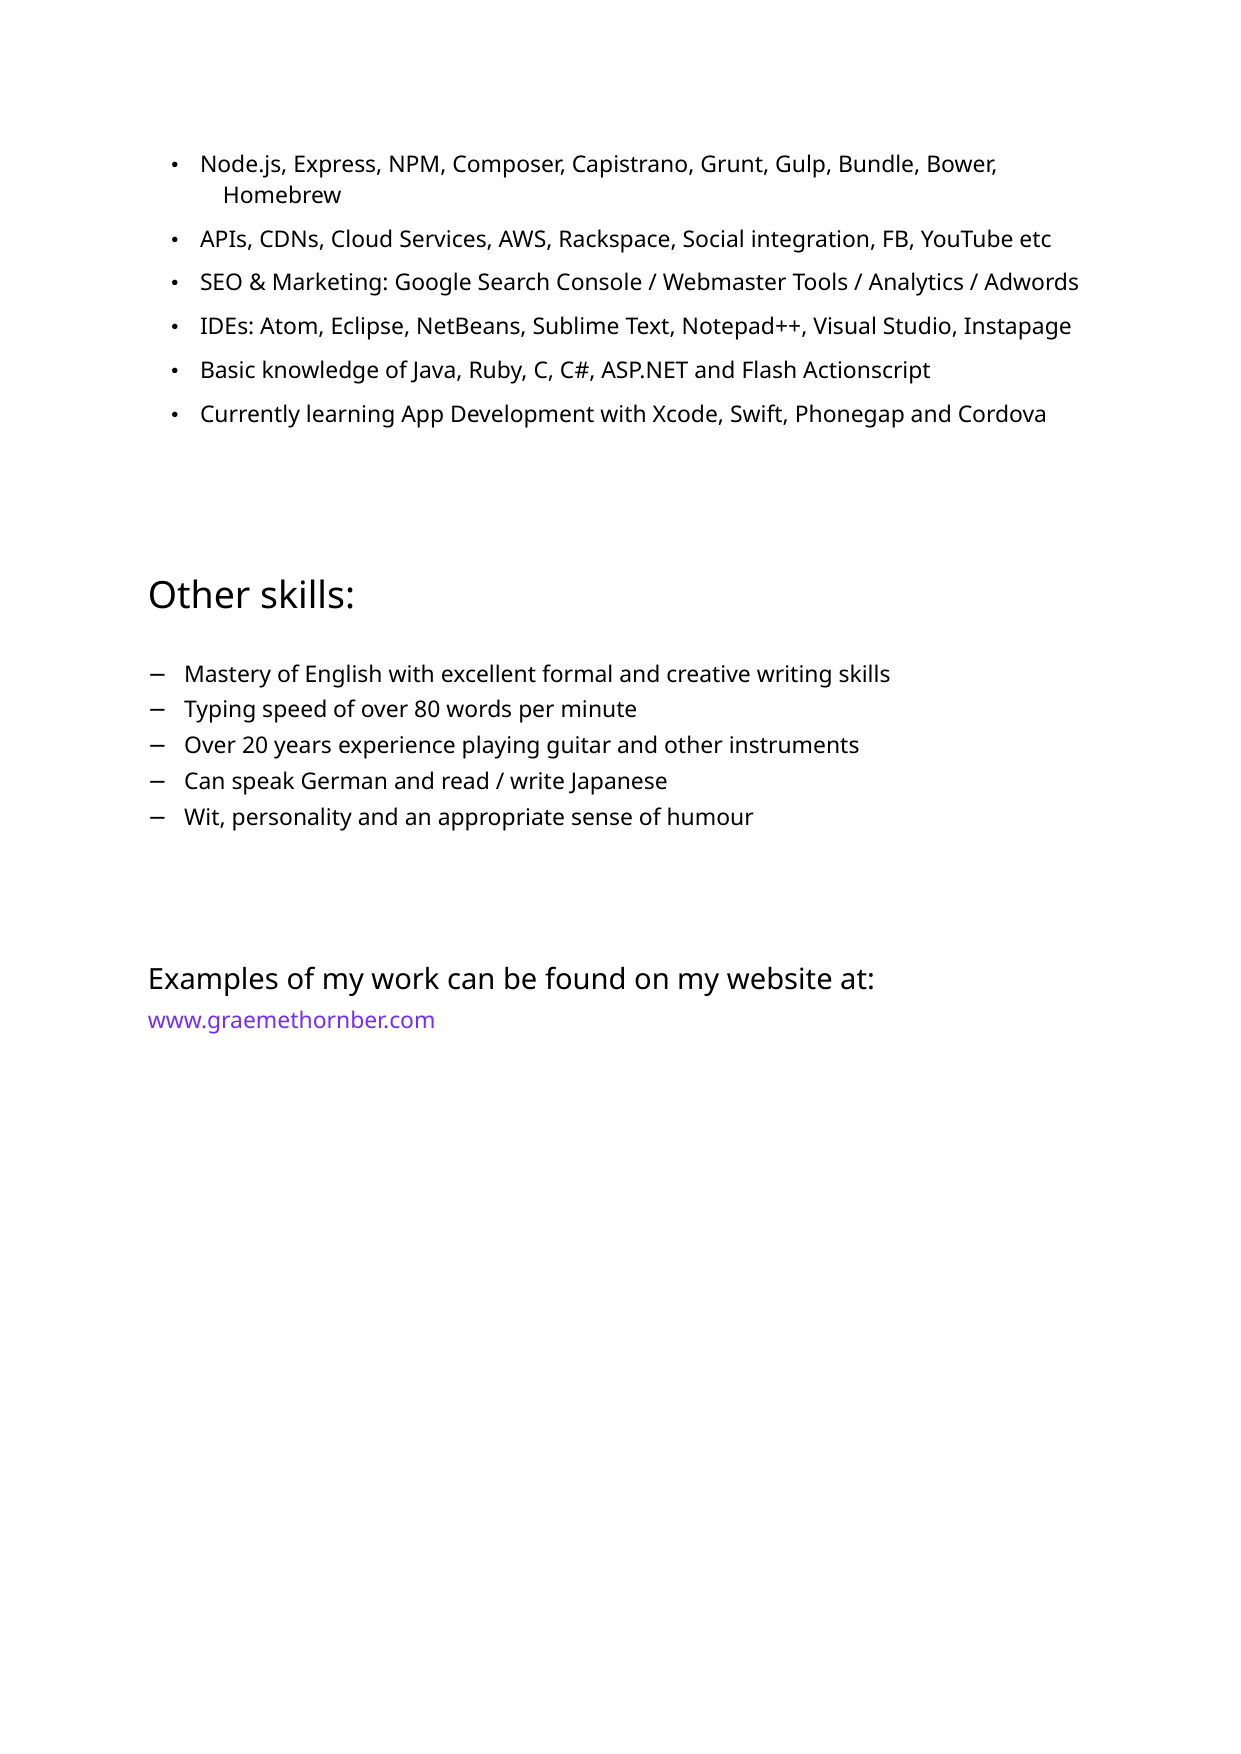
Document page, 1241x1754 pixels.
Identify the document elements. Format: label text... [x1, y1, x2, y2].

list Currently learning App Development with Xcode, Swift, Phonegap and Cordova [171, 398, 1093, 429]
list Over 20 years experience playing guitar and other instruments [148, 729, 1093, 761]
list Wit, personality and an appropriate sense of humour [148, 801, 1093, 832]
list SEO & Marketing: Google Search Console / Webmaster Tools / Analytics / Adwords [171, 266, 1093, 298]
list Basic knowledge of Java, Ruby, C, C#, ASP.NET and Flash Actionscript [171, 354, 1093, 385]
list Can speak German and read / write Japanese [148, 765, 1093, 797]
text Examples of my work can be found on my website at: [148, 958, 1093, 998]
list IDEs: Atom, Eclipse, NetBeans, Sublime Text, Notepad++, Visual Studio, Instapage [171, 310, 1093, 341]
list APIs, CDNs, Cloud Services, AWS, Rackspace, Social integration, FB, YouTube etc [171, 223, 1093, 254]
list Node.js, Express, NPM, Composer, Capistrano, Grunt, Gulp, Bundle, Bower, Homebrew [171, 148, 1093, 210]
list Mastery of English with excellent formal and creative writing skills [148, 657, 1093, 689]
list Typing speed of over 80 words per minute [148, 693, 1093, 725]
text www.graemethornber.com [148, 1003, 1093, 1035]
text Other skills: [148, 568, 1093, 619]
